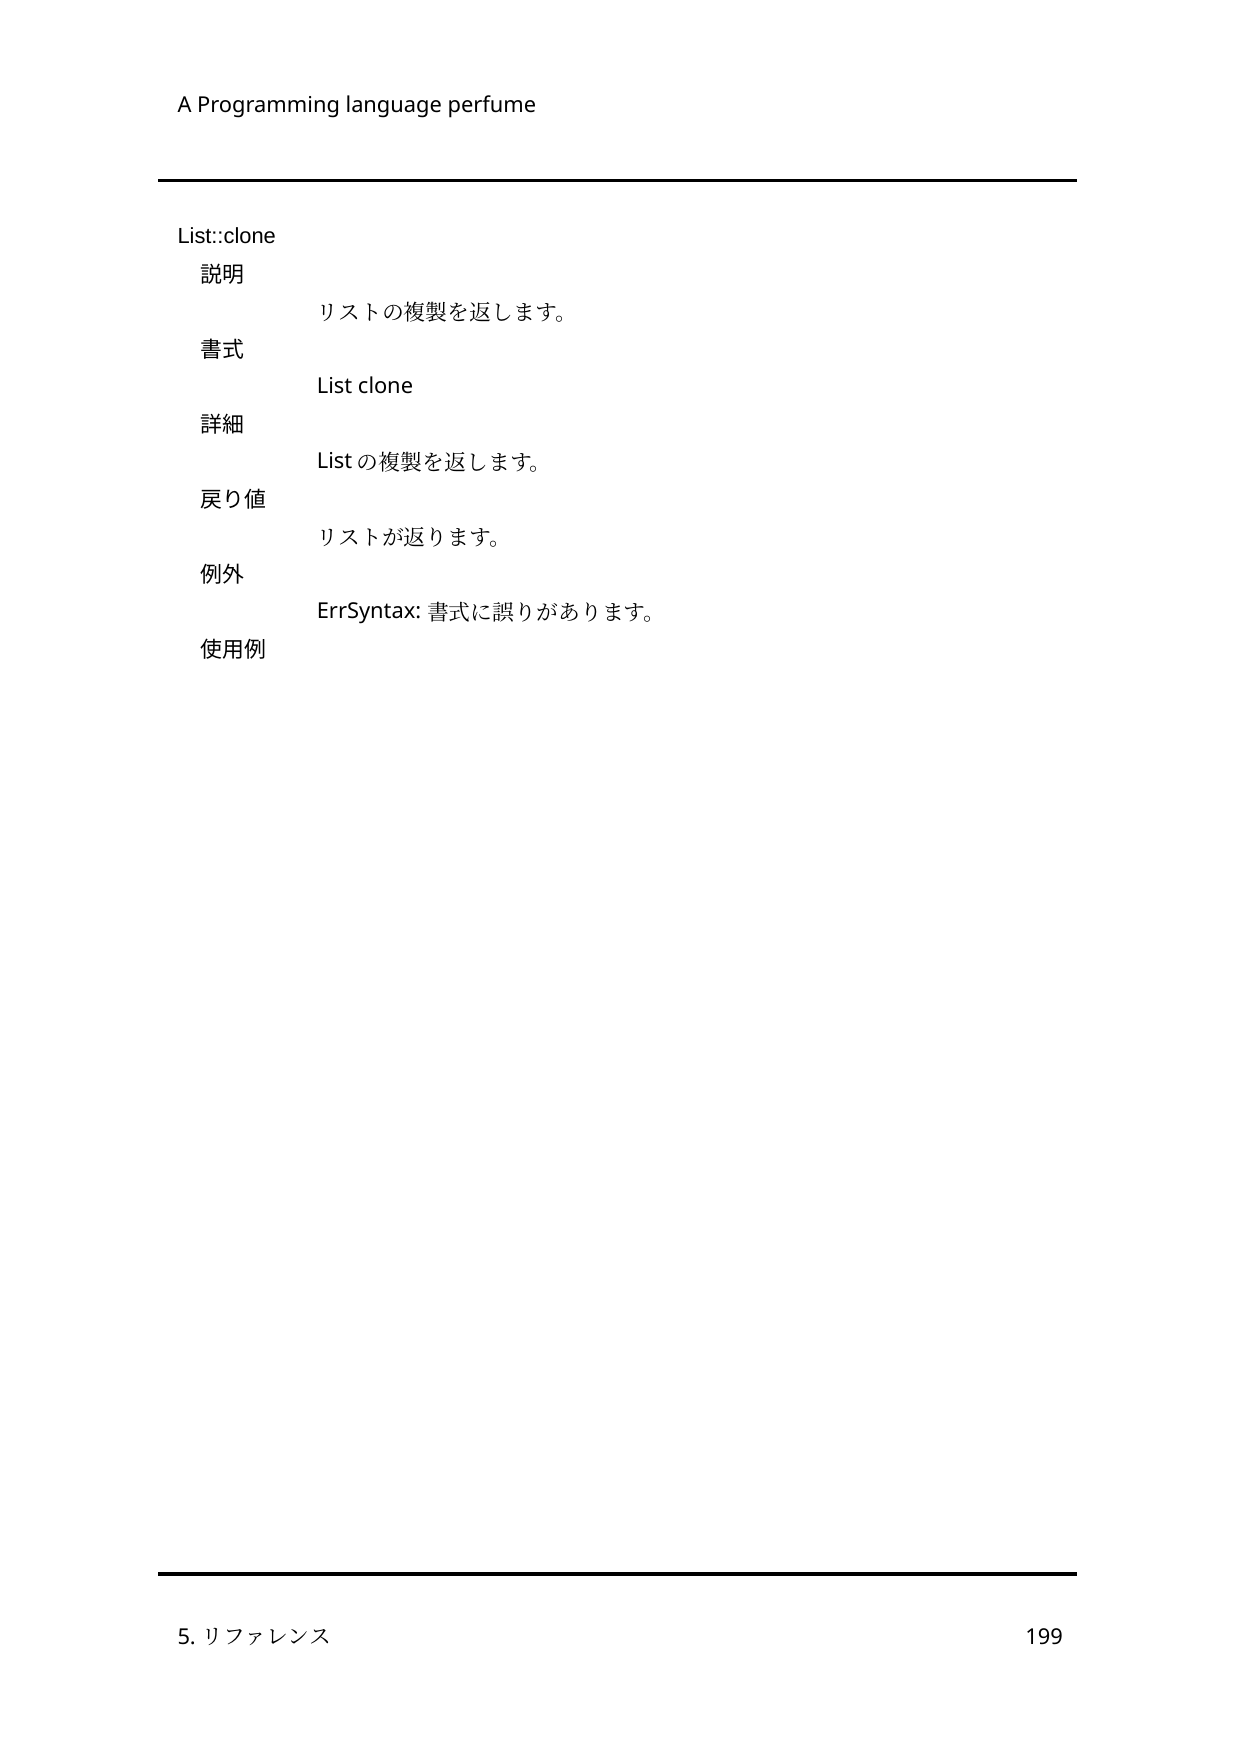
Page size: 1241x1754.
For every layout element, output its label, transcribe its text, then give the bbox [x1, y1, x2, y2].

table_cell 詳細 [200, 404, 317, 479]
table_cell 例外 [200, 554, 317, 629]
table_header 説明 [200, 254, 317, 329]
table_cell Listの複製を返します。 [317, 404, 1063, 479]
table_cell 書式 [200, 329, 317, 404]
table_cell ErrSyntax: 書式に誤りがあります。 [317, 554, 1063, 629]
table_cell 戻り値 [200, 479, 317, 554]
table_cell リストが返ります。 [317, 479, 1063, 554]
subtitle List::clone [177, 217, 1063, 254]
table_header リストの複製を返します。 [317, 254, 1063, 329]
table_cell 使用例 [200, 629, 317, 704]
table_cell [317, 629, 1063, 704]
table_cell List clone [317, 329, 1063, 404]
